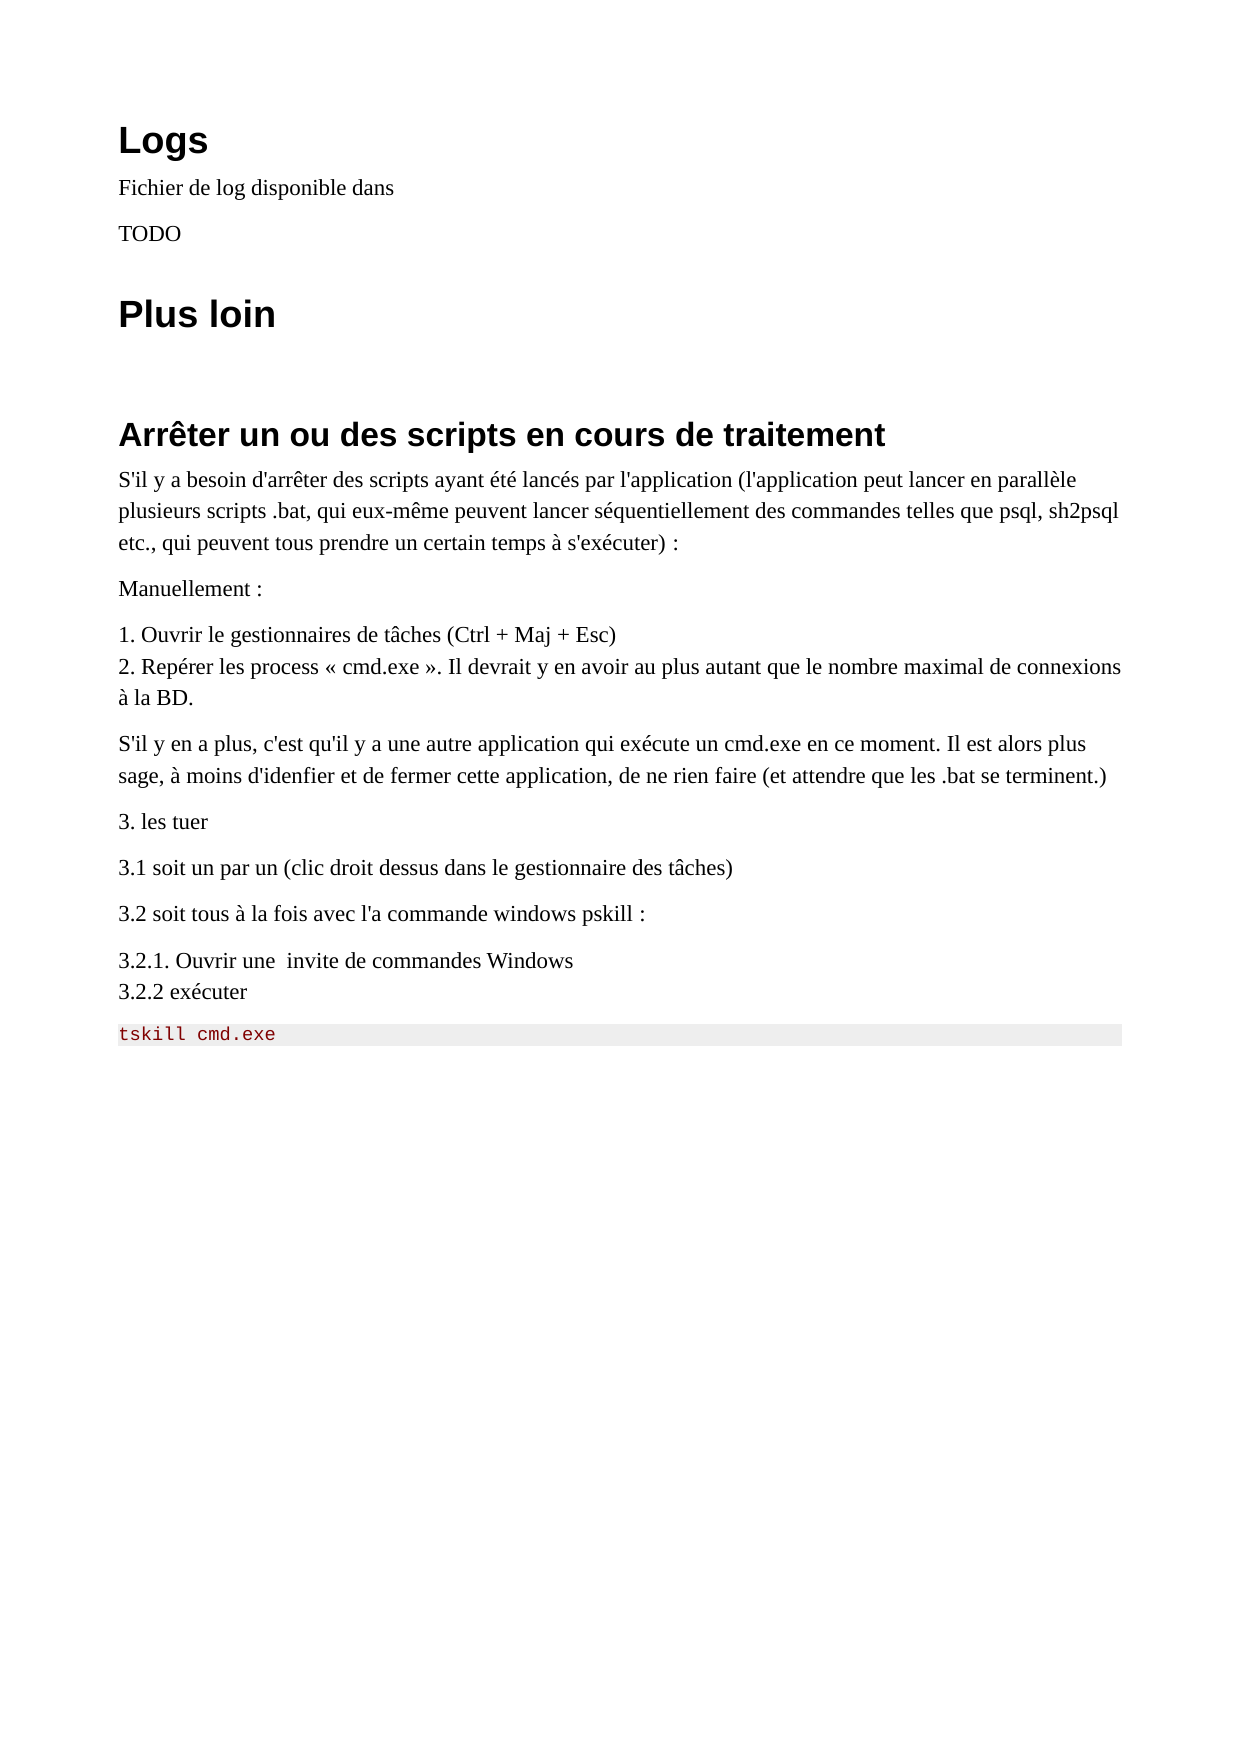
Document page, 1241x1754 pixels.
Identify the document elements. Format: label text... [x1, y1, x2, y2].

text TODO [118, 220, 1122, 247]
text 3. les tuer [118, 808, 1122, 834]
text Fichier de log disponible dans [118, 174, 1122, 201]
text 1. Ouvrir le gestionnaires de tâches (Ctrl + Maj + Esc) 2. Repérer les process « cmd.exe ». Il devrait y en avoir au plus autant que le nombre maximal de connexions à la BD. [118, 621, 1122, 711]
text 3.2.1. Ouvrir une invite de commandes Windows 3.2.2 exécuter [118, 947, 1122, 1004]
text S'il y en a plus, c'est qu'il y a une autre application qui exécute un cmd.exe en ce moment. Il est alors plus sage, à moins d'idenfier et de fermer cette application, de ne rien faire (et attendre que les .bat se terminent.) [118, 731, 1122, 788]
subtitle Arrêter un ou des scripts en cours de traitement [118, 415, 1122, 453]
text 3.1 soit un par un (clic droit dessus dans le gestionnaire des tâches) [118, 854, 1122, 881]
text S'il y a besoin d'arrêter des scripts ayant été lancés par l'application (l'application peut lancer en parallèle plusieurs scripts .bat, qui eux-même peuvent lancer séquentiellement des commandes telles que psql, sh2psql etc., qui peuvent tous prendre un certain temps à s'exécuter) : [118, 466, 1122, 555]
subtitle Plus loin [118, 292, 1122, 335]
text Manuellement : [118, 575, 1122, 601]
text 3.2 soit tous à la fois avec l'a commande windows pskill : [118, 901, 1122, 927]
subtitle Logs [118, 118, 1122, 162]
text tskill cmd.exe [118, 1024, 1122, 1046]
